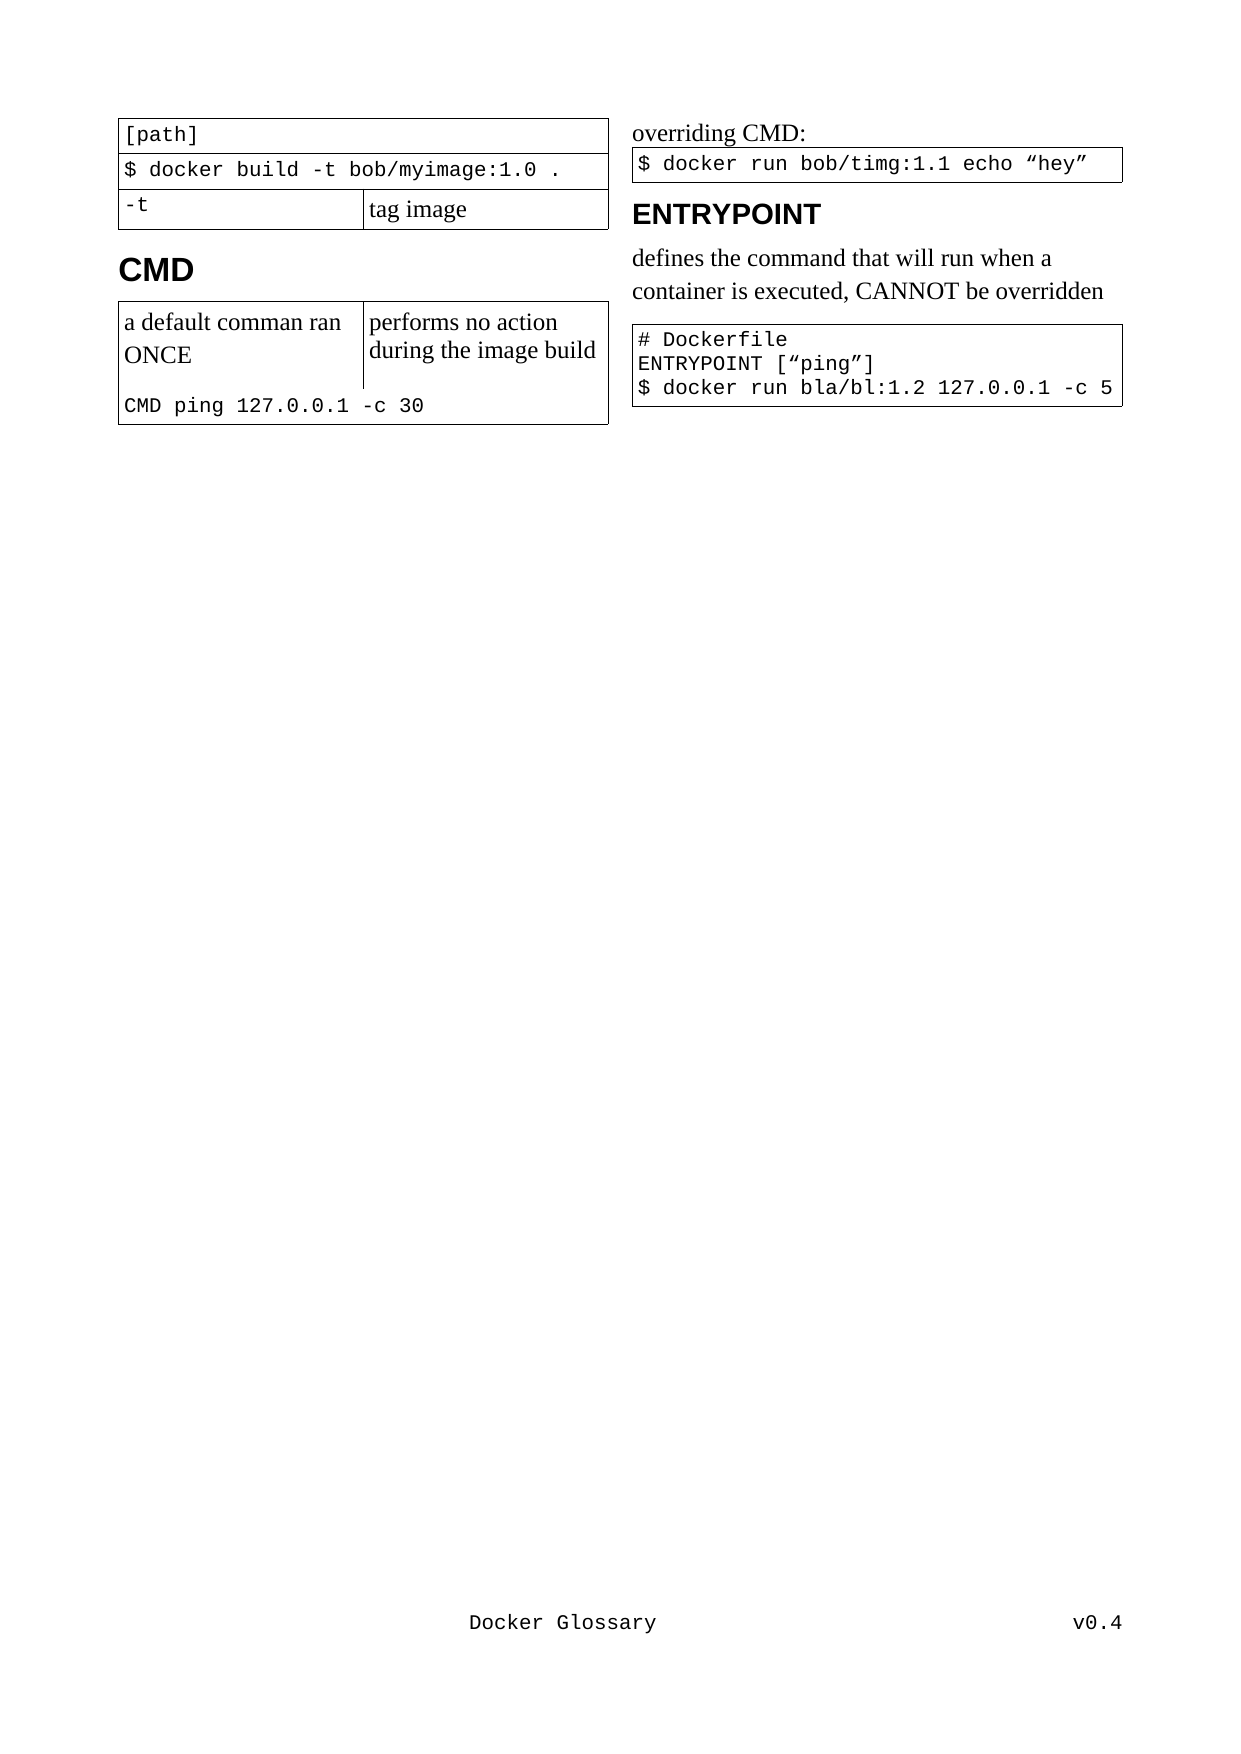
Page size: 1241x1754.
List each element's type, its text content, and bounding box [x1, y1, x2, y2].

table_cell tag image [364, 190, 608, 229]
table_cell CMD ping 127.0.0.1 -c 30 [119, 389, 608, 424]
table_header performs no action during the image build [364, 302, 608, 389]
table_header # Dockerfile ENTRYPOINT [“ping”] $ docker run bla/bl:1.2 127.0.0.1 -c 5 [633, 325, 1122, 406]
subtitle CMD [118, 250, 608, 288]
table_header a default comman ran ONCE [119, 302, 363, 389]
subtitle ENTRYPOINT [632, 197, 1122, 231]
table_cell $ docker build -t bob/myimage:1.0 . [119, 154, 608, 188]
table_cell [path] [119, 119, 608, 153]
table_header $ docker run bob/timg:1.1 echo “hey” [633, 148, 1122, 182]
table_cell -t [119, 190, 363, 229]
text overriding CMD: [632, 118, 1122, 147]
text defines the command that will run when a container is executed, CANNOT be overridden [632, 243, 1122, 305]
